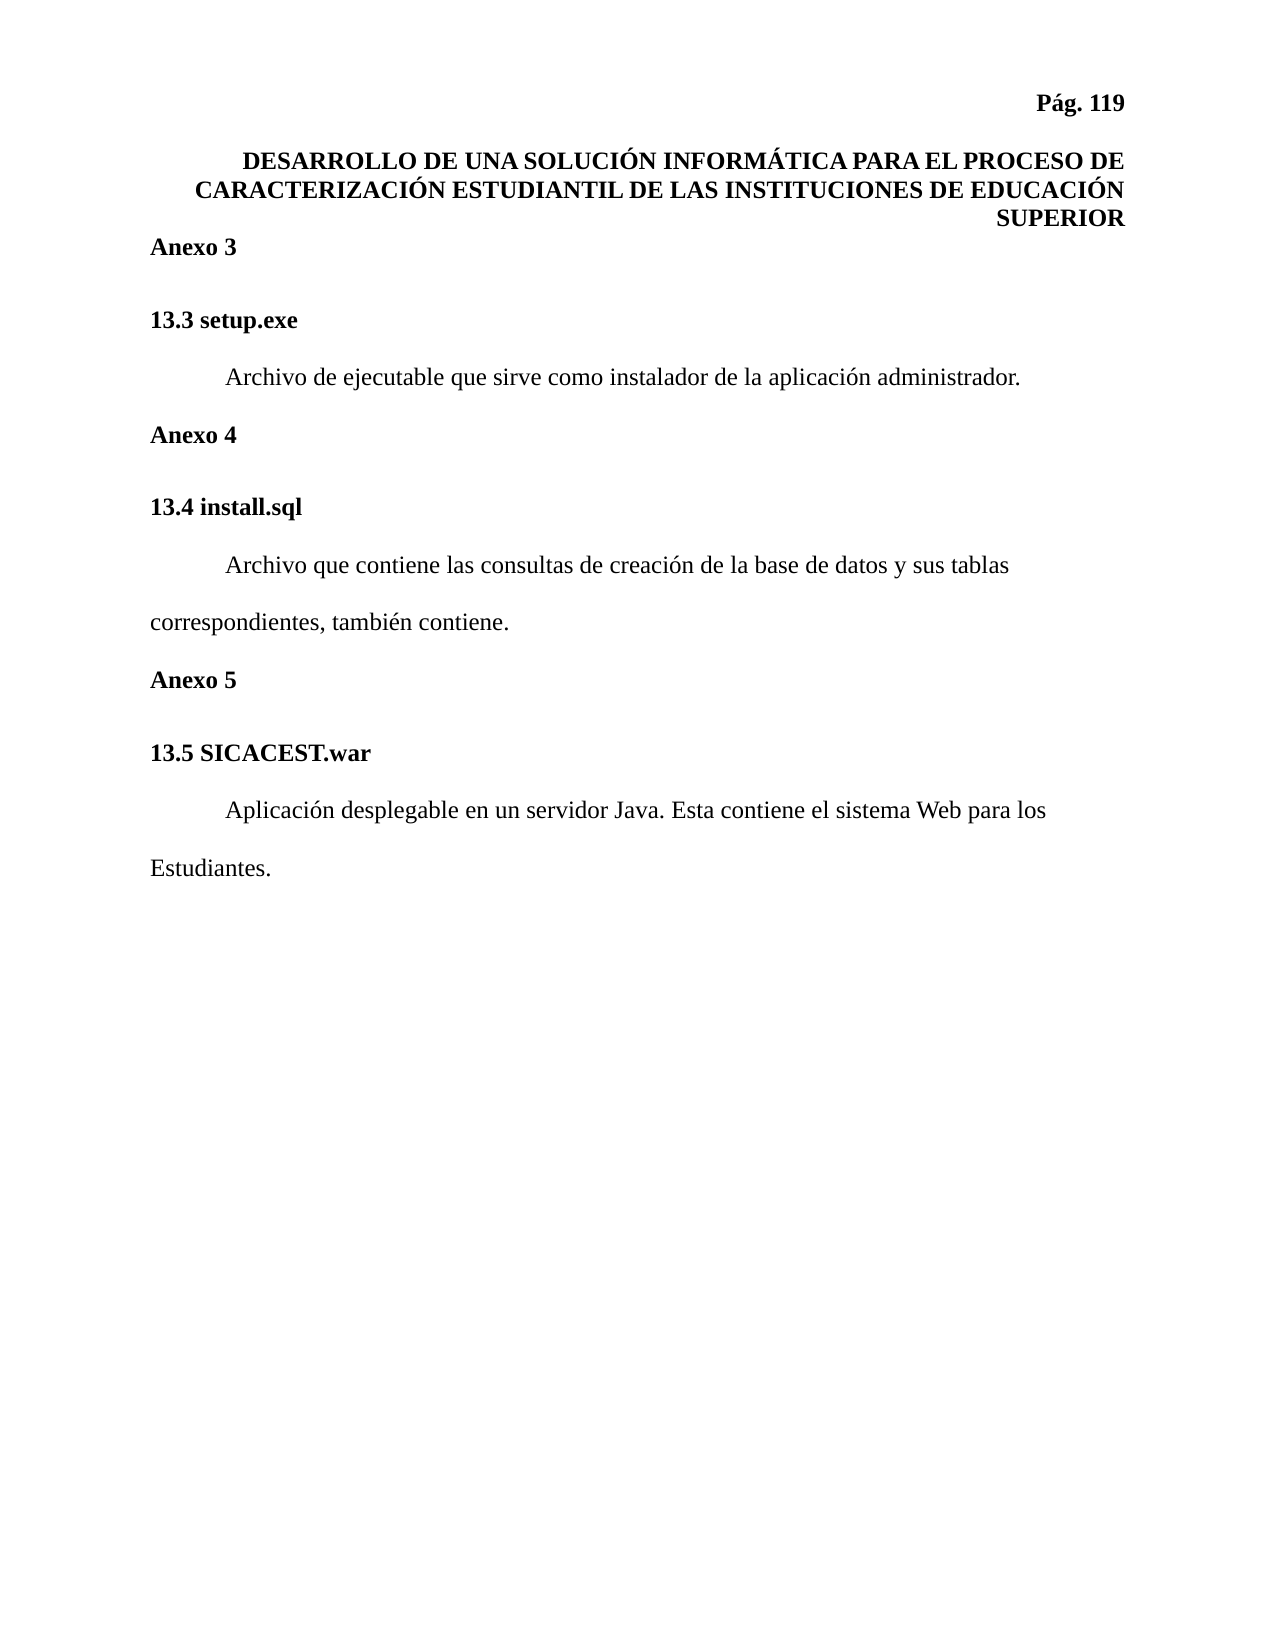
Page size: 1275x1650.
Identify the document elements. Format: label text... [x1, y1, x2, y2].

subtitle 13.5 SICACEST.war [150, 738, 1125, 766]
text Aplicación desplegable en un servidor Java. Esta contiene el sistema Web para los Estudiantes. [150, 795, 1125, 881]
text Anexo 4 [150, 420, 1125, 449]
subtitle 13.4 install.sql [150, 492, 1125, 521]
text Archivo que contiene las consultas de creación de la base de datos y sus tablas correspondientes, también contiene. [150, 550, 1125, 636]
text Anexo 5 [150, 665, 1125, 694]
text Anexo 3 [150, 232, 1125, 261]
subtitle 13.3 setup.exe [150, 305, 1125, 334]
text Archivo de ejecutable que sirve como instalador de la aplicación administrador. [150, 362, 1125, 391]
